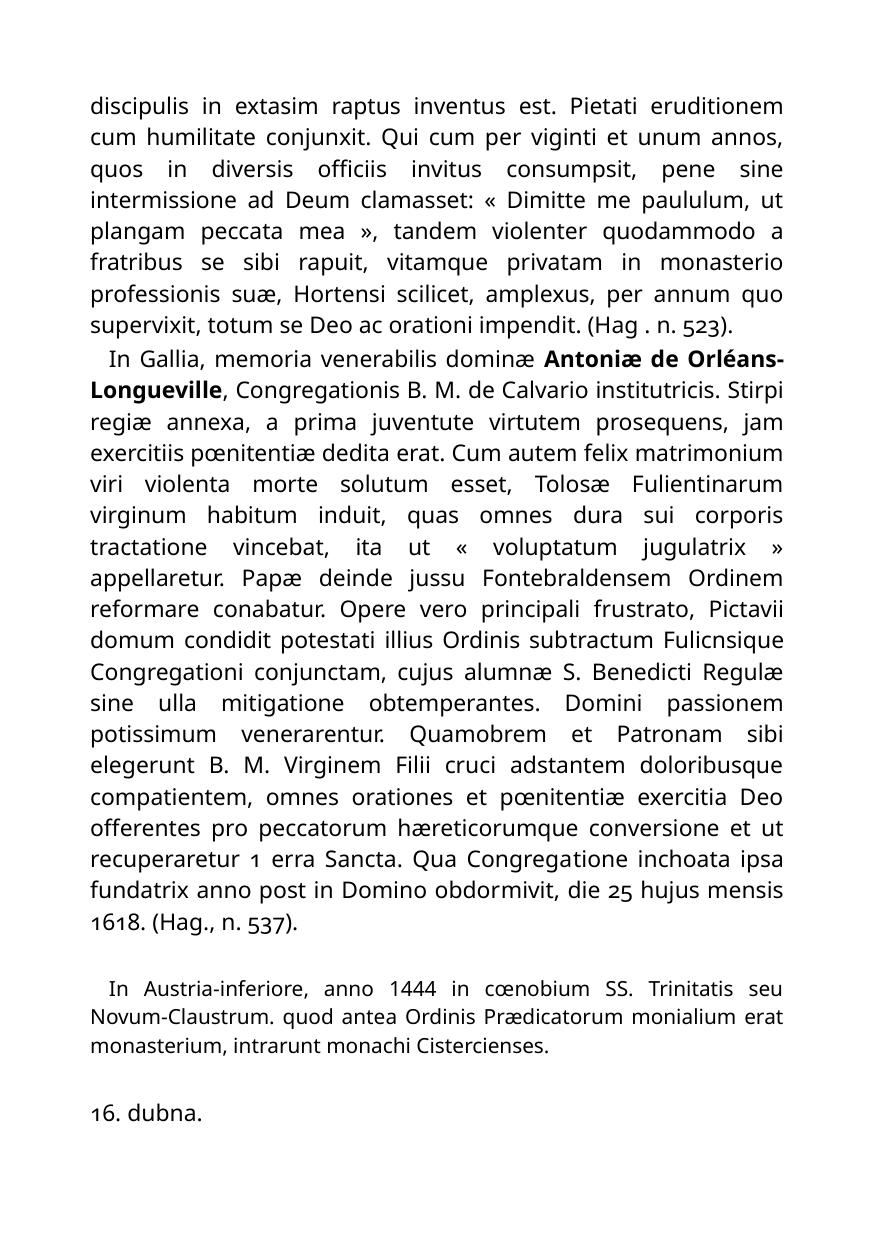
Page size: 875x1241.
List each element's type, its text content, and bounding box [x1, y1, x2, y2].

text discipulis in extasim raptus inventus est. Pietati eruditionem cum humilitate conjunxit. Qui cum per viginti et unum annos, quos in diversis officiis invitus consumpsit, pene sine intermissione ad Deum clamasset: « Dimitte me paululum, ut plangam peccata mea », tandem violenter quodammodo a fratribus se sibi rapuit, vitamque privatam in monasterio professionis suæ, Hortensi scilicet, amplexus, per annum quo supervixit, totum se Deo ac ora­tioni impendit. (Hag . n. 523). [90, 90, 784, 340]
text In Austria-inferiore, anno 1444 in cœnobium SS. Trinitatis seu Novum-Claustrum. quod antea Ordinis Prædicatorum monialium erat monasterium, intrarunt monachi Cistercienses. [90, 974, 784, 1059]
text In Gallia, memoria venerabilis dominæ Antoniæ de Orléans-Longueville, Congregationis B. M. de Calvario institutricis. Stirpi regiæ annexa, a prima juventute virtutem prosequens, jam exercitiis pœnitentiæ dedita erat. Cum autem felix matrimonium viri violenta morte solutum esset, Tolosæ Fulientinarum virginum habitum induit, quas omnes dura sui corporis tractatione vincebat, ita ut « voluptatum jugulatrix » appellaretur. Papæ deinde jussu Fontebraldensem Ordinem reformare conabatur. Opere vero principali fru­strato, Pictavii domum condidit potestati illius Ordinis sub­tractum Fulicnsique Congregationi conjunctam, cujus alumnæ S. Benedicti Regulæ sine ulla mitigatione obtemperantes. Domini passionem potissimum venerarentur. Quamobrem et Patronam sibi elegerunt B. M. Virginem Filii cruci adstantem doloribusque compatientem, omnes orationes et pœnitentiæ exercitia Deo offerentes pro peccatorum hæreticorumque conversione et ut recuperaretur 1 erra Sancta. Qua Congrega­tione inchoata ipsa fundatrix anno post in Domino obdor­mivit, die 25 hujus mensis 1618. (Hag., n. 537). [90, 343, 784, 937]
text 16. dubna. [90, 1097, 784, 1128]
